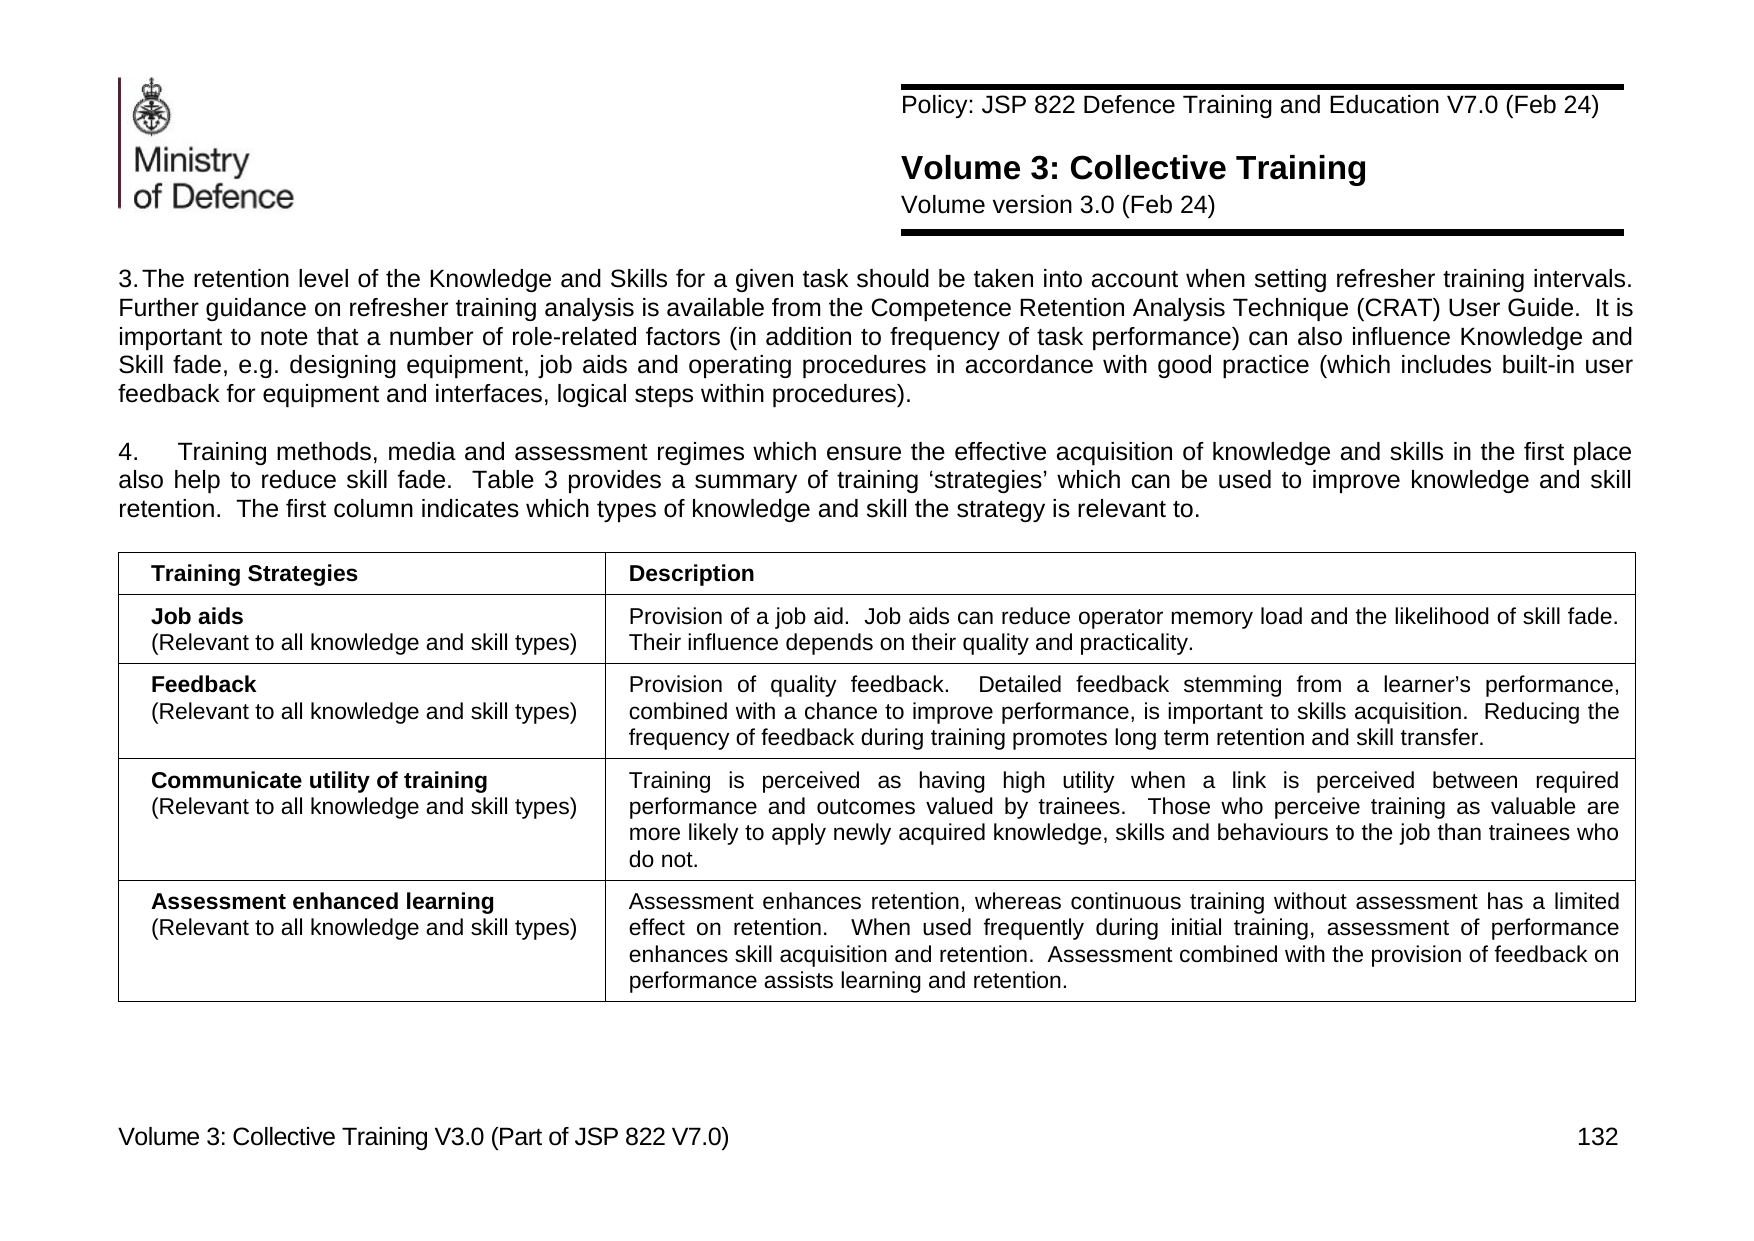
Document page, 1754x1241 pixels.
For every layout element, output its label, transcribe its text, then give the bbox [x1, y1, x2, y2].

table_header Description [606, 553, 1635, 594]
list Training methods, media and assessment regimes which ensure the effective acquisition of knowledge and skills in the first place also help to reduce skill fade. Table 3 provides a summary of training ‘strategies’ which can be used to improve knowledge and skill retention. The first column indicates which types of knowledge and skill the strategy is relevant to. [118, 437, 1636, 523]
table_cell Communicate utility of training (Relevant to all knowledge and skill types) [119, 759, 605, 879]
table_cell Assessment enhanced learning (Relevant to all knowledge and skill types) [119, 881, 605, 1001]
table_header Training Strategies [119, 553, 605, 594]
table_cell Provision of a job aid. Job aids can reduce operator memory load and the likelihood of skill fade. Their influence depends on their quality and practicality. [606, 595, 1635, 663]
table_cell Feedback (Relevant to all knowledge and skill types) [119, 664, 605, 758]
table_cell Training is perceived as having high utility when a link is perceived between required performance and outcomes valued by trainees. Those who perceive training as valuable are more likely to apply newly acquired knowledge, skills and behaviours to the job than trainees who do not. [606, 759, 1635, 879]
list The retention level of the Knowledge and Skills for a given task should be taken into account when setting refresher training intervals. Further guidance on refresher training analysis is available from the Competence Retention Analysis Technique (CRAT) User Guide. It is important to note that a number of role-related factors (in addition to frequency of task performance) can also influence Knowledge and Skill fade, e.g. designing equipment, job aids and operating procedures in accordance with good practice (which includes built-in user feedback for equipment and interfaces, logical steps within procedures). [118, 264, 1636, 408]
table_cell Provision of quality feedback. Detailed feedback stemming from a learner’s performance, combined with a chance to improve performance, is important to skills acquisition. Reducing the frequency of feedback during training promotes long term retention and skill transfer. [606, 664, 1635, 758]
table_cell Job aids (Relevant to all knowledge and skill types) [119, 595, 605, 663]
table_cell Assessment enhances retention, whereas continuous training without assessment has a limited effect on retention. When used frequently during initial training, assessment of performance enhances skill acquisition and retention. Assessment combined with the provision of feedback on performance assists learning and retention. [606, 881, 1635, 1001]
